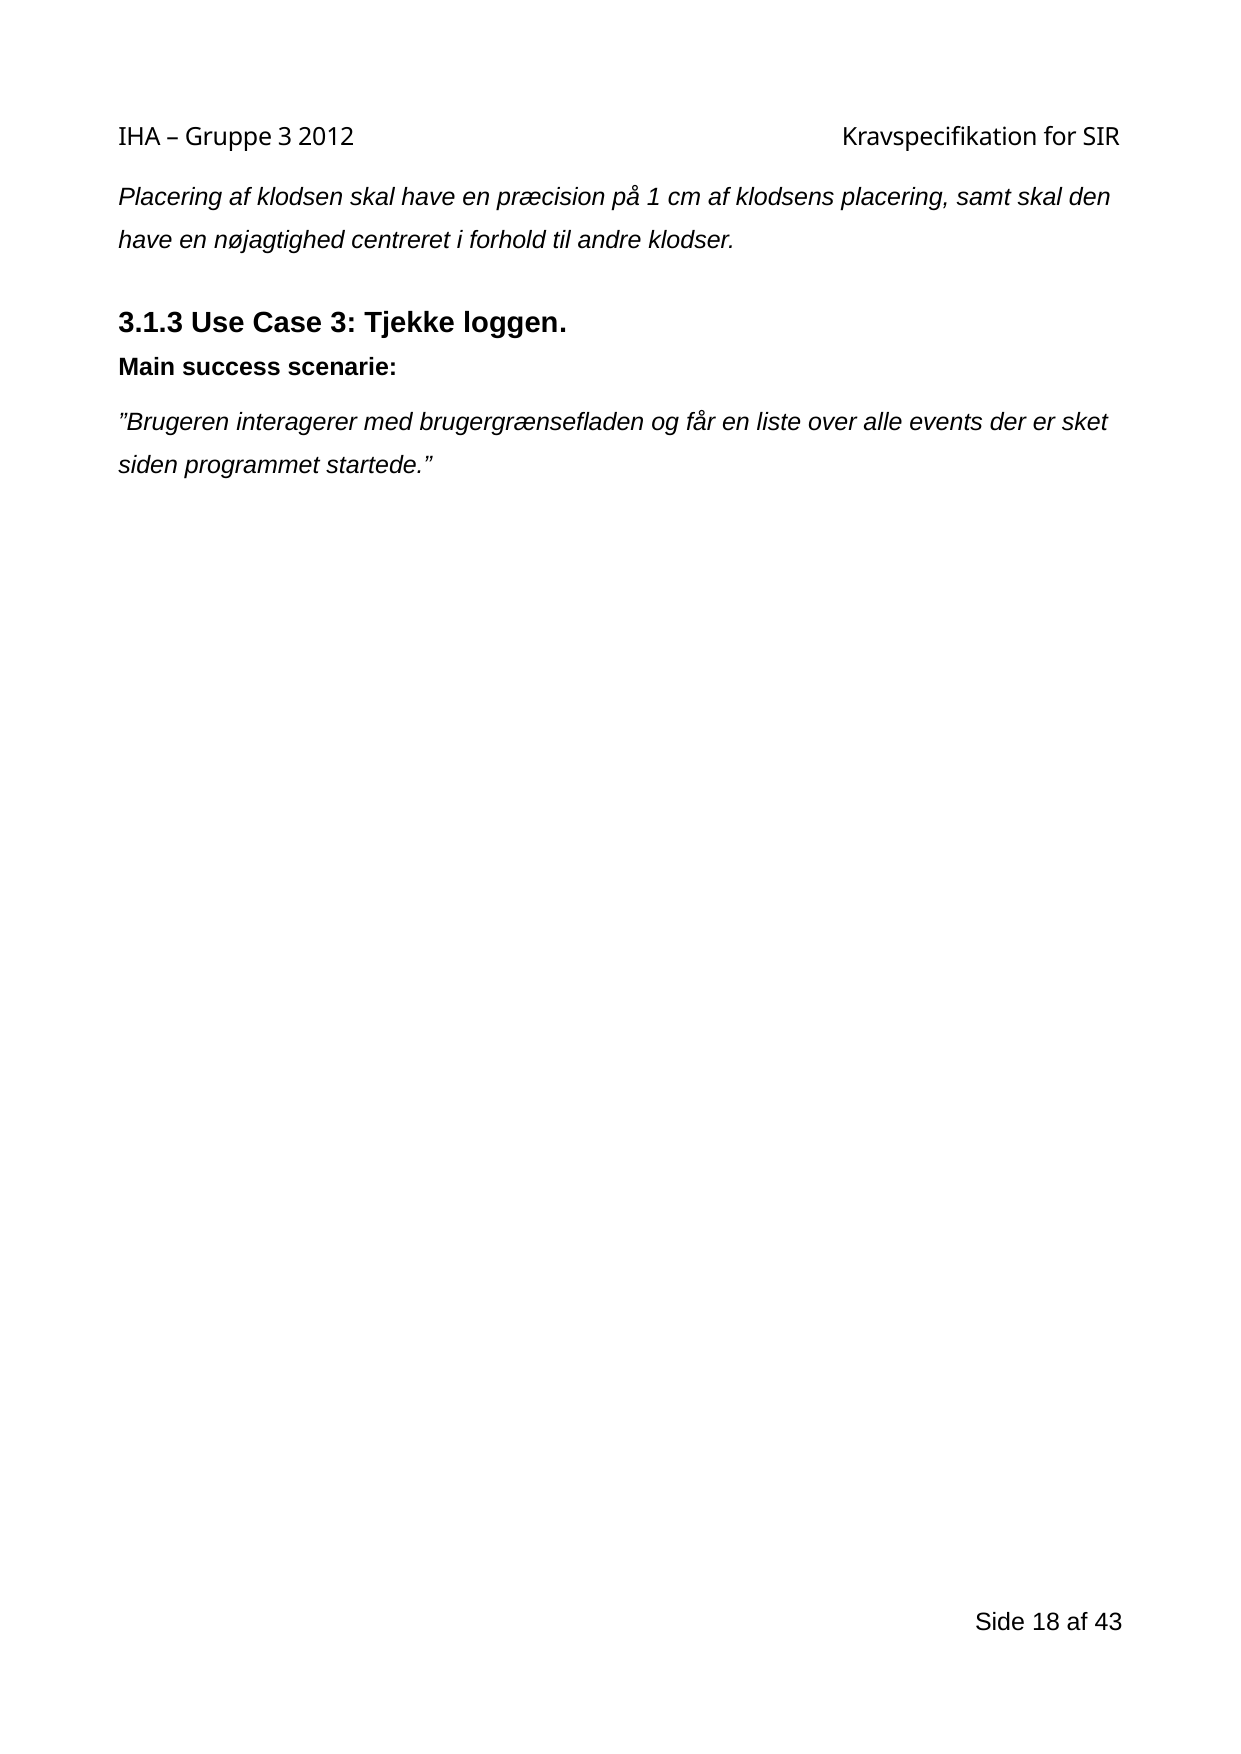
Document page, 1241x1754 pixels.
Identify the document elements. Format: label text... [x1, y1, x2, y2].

text Placering af klodsen skal have en præcision på 1 cm af klodsens placering, samt skal den have en nøjagtighed centreret i forhold til andre klodser. [118, 182, 1122, 253]
subtitle 3.1.3 Use Case 3: Tjekke loggen. [118, 305, 1122, 339]
text ”Brugeren interagerer med brugergrænsefladen og får en liste over alle events der er sket siden programmet startede.” [118, 407, 1122, 479]
text Main success scenarie: [118, 351, 1122, 380]
